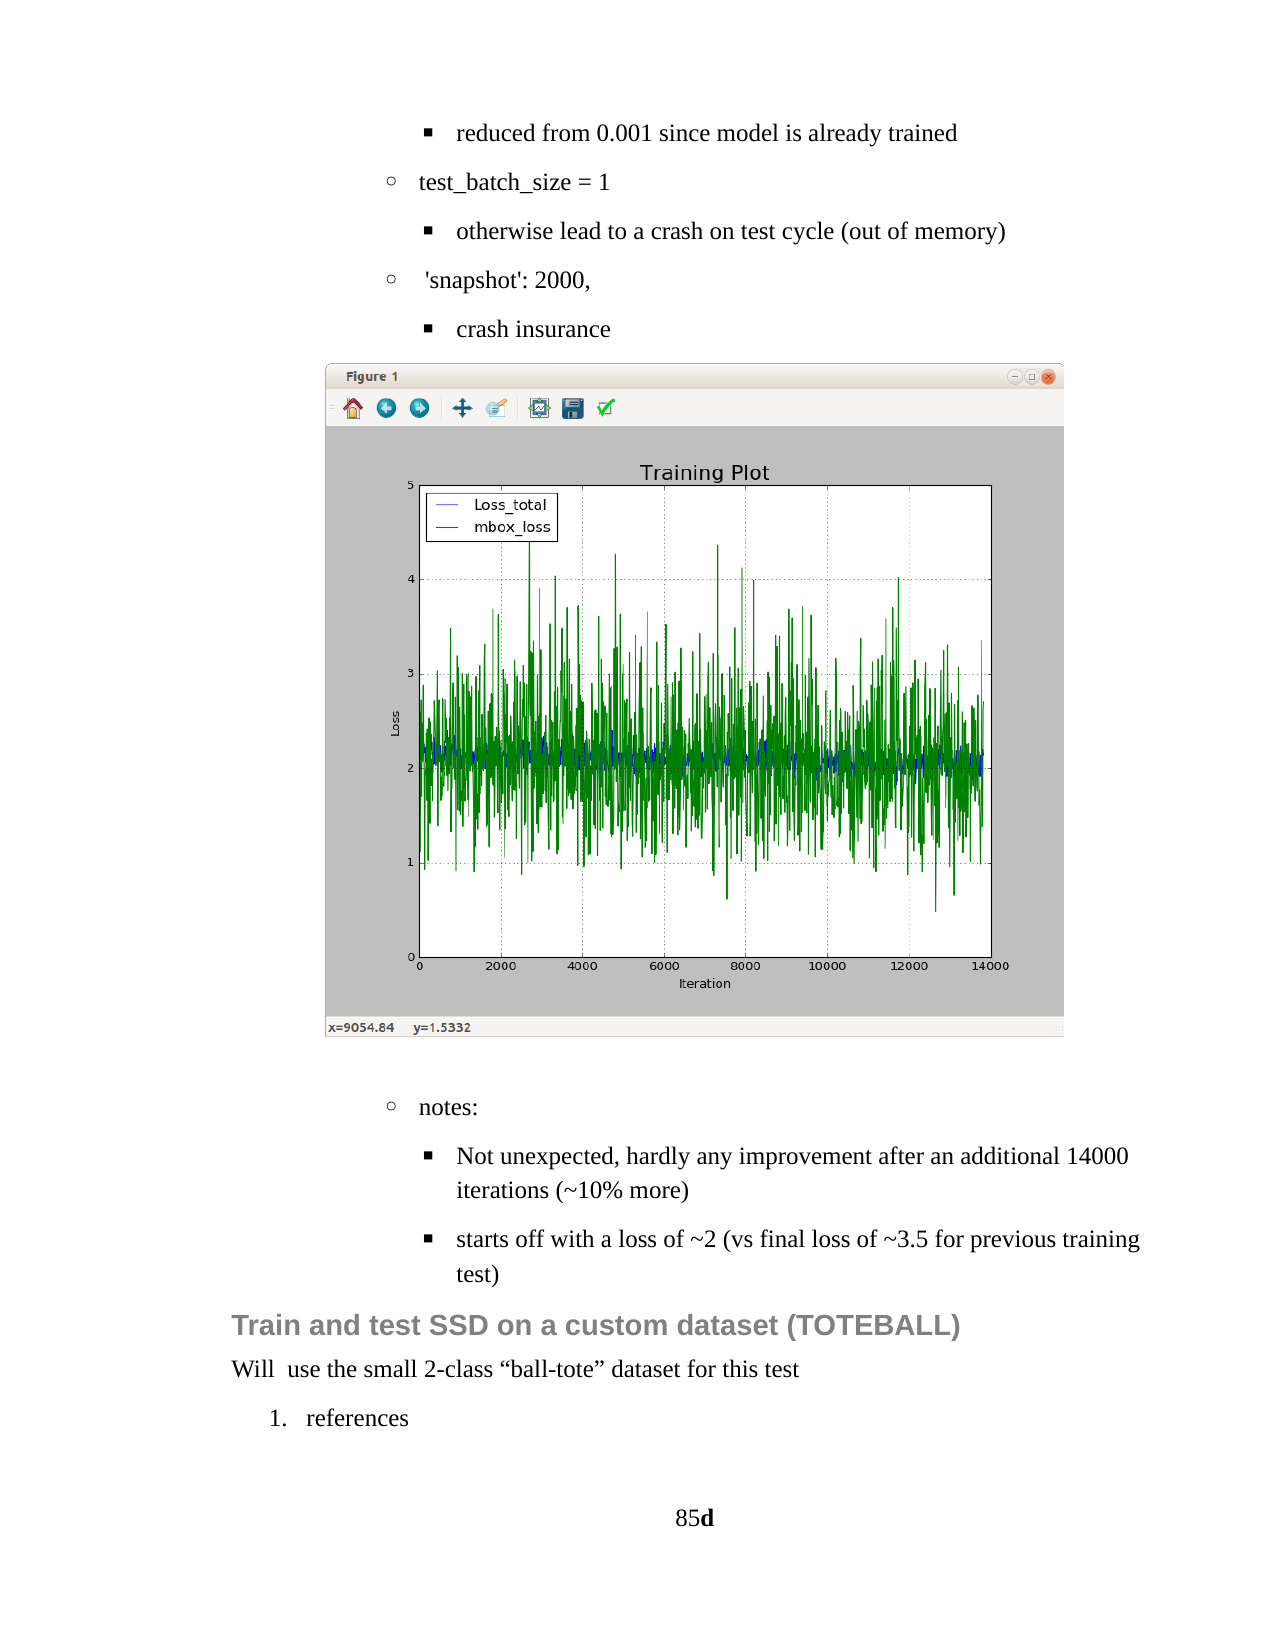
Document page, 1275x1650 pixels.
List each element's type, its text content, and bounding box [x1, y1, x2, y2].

list reduced from 0.001 since model is already trained [419, 118, 1158, 147]
list starts off with a loss of ~2 (vs final loss of ~3.5 for previous training test) [419, 1224, 1158, 1288]
list test_batch_size = 1 [381, 167, 1158, 196]
text Will use the small 2-class “ball-tote” dataset for this test [231, 1354, 1158, 1383]
list crash insurance [419, 314, 1158, 343]
list 'snapshot': 2000, [381, 265, 1158, 294]
list references [269, 1403, 1158, 1432]
list notes: [381, 1092, 1158, 1121]
list Not unexpected, hardly any improvement after an additional 14000 iterations (~10% more) [419, 1141, 1158, 1204]
subtitle Train and test SSD on a custom dataset (TOTEBALL) [231, 1308, 1158, 1341]
list otherwise lead to a crash on test cycle (out of memory) [419, 216, 1158, 245]
picture [325, 363, 1064, 1037]
